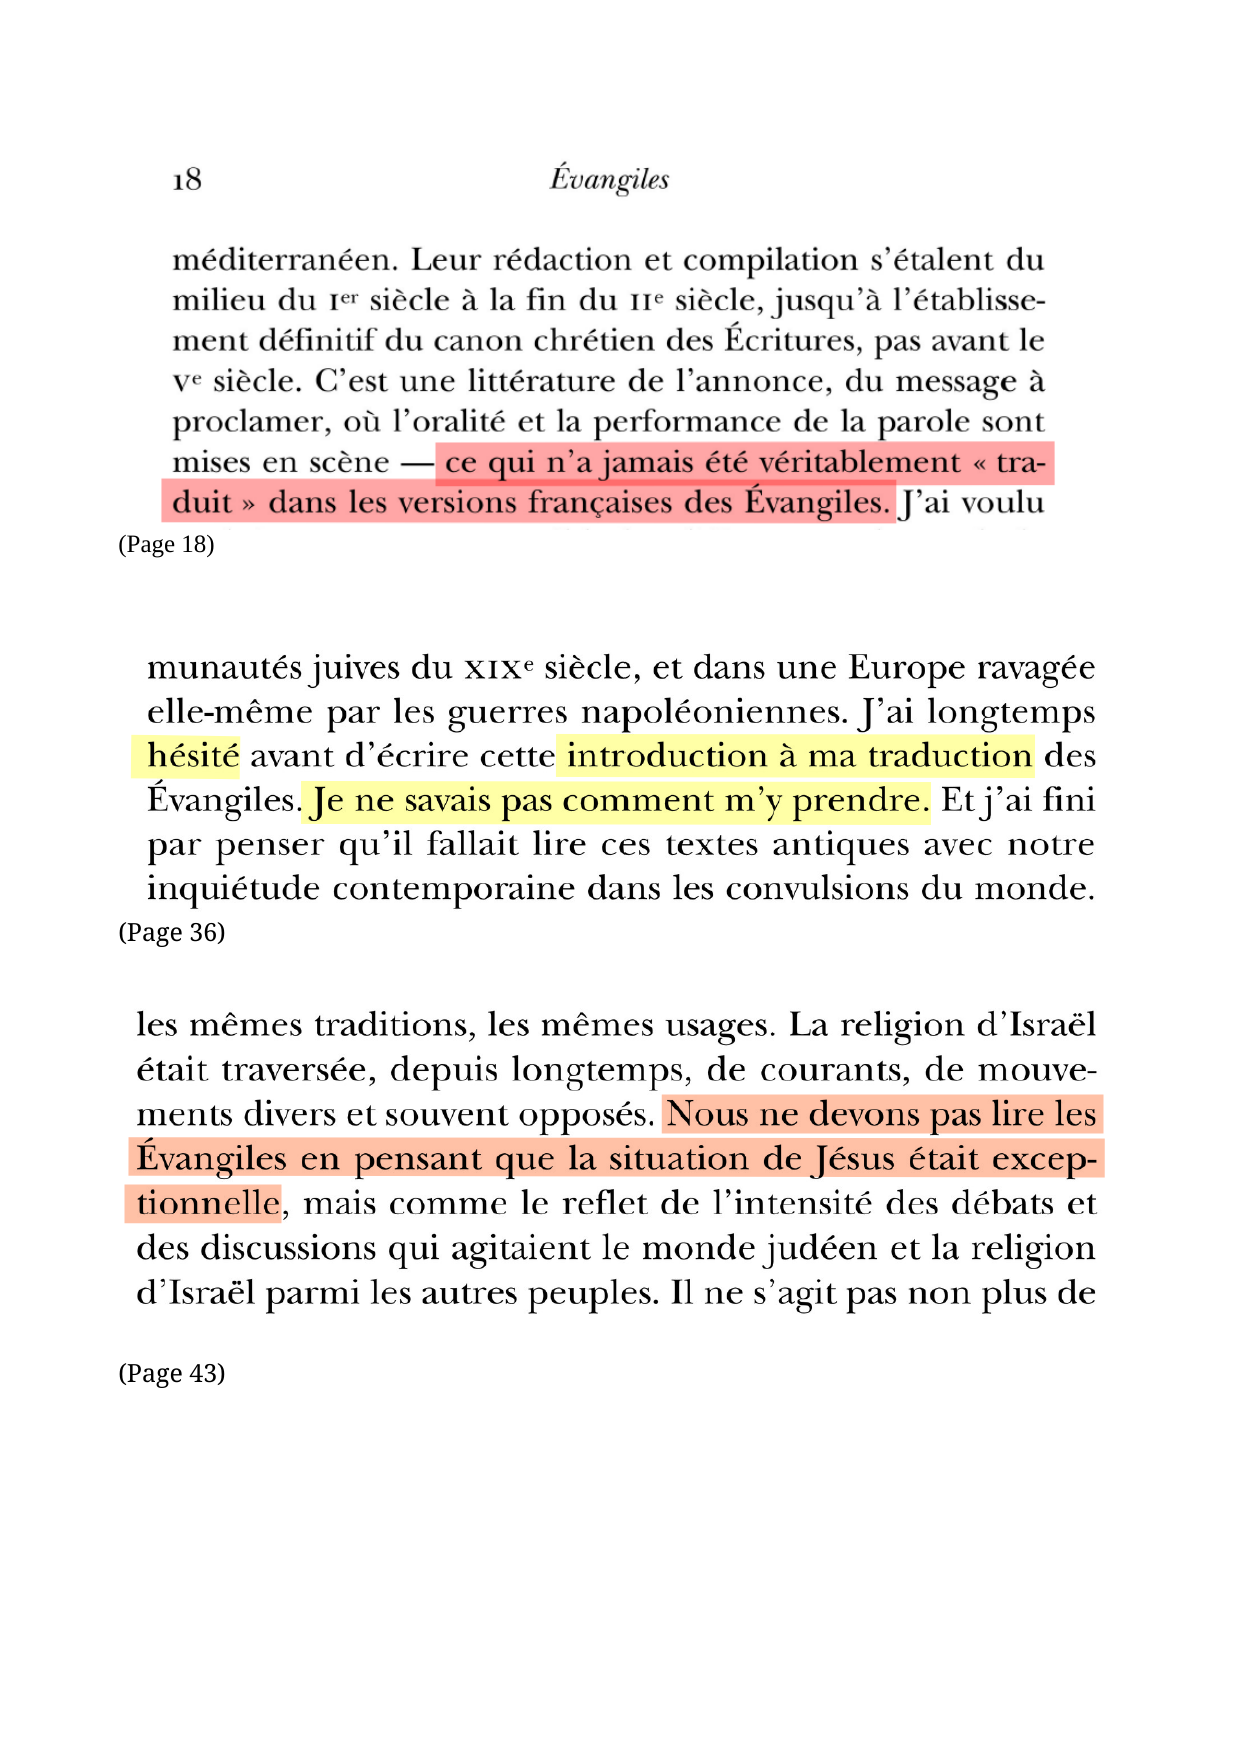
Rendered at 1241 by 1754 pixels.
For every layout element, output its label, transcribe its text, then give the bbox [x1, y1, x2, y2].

text (Page 36) [118, 915, 1122, 948]
text (Page 18) [118, 118, 1122, 558]
text (Page 43) [118, 1356, 1122, 1390]
picture [118, 648, 1123, 915]
text [118, 644, 1122, 648]
picture [120, 132, 1106, 530]
picture [118, 1006, 1123, 1356]
